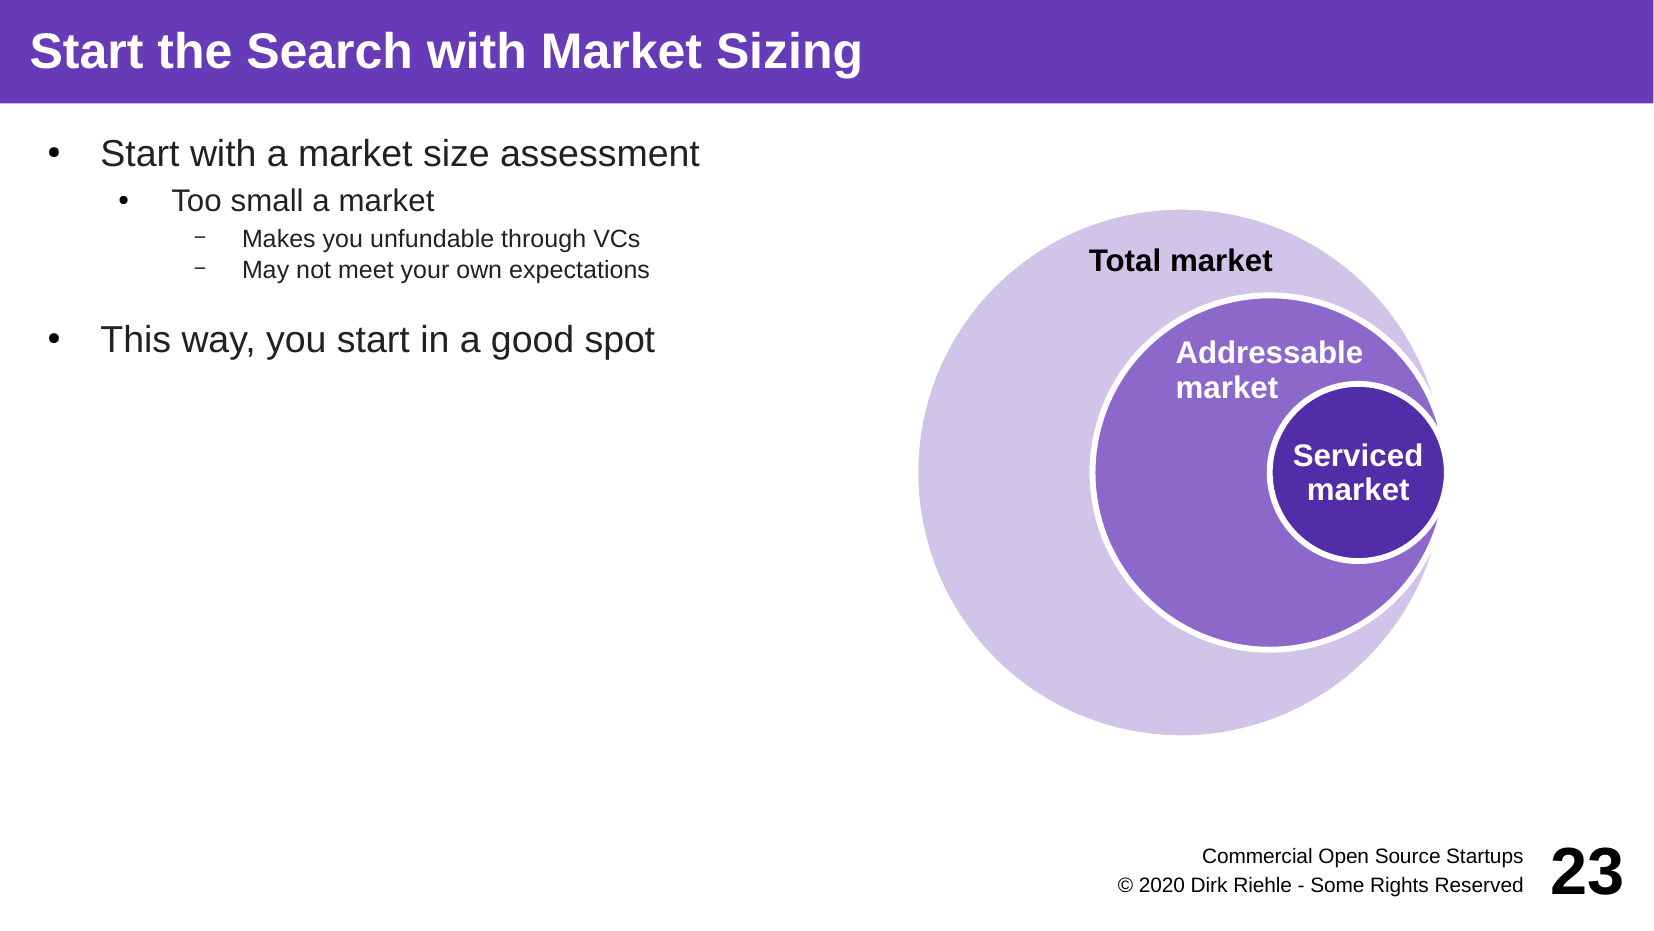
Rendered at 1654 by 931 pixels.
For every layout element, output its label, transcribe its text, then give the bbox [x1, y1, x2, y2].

list Start with a market size assessment Too small a market Makes you unfundable through VCs May not meet your own expectations This way, you start in a good spot [29, 132, 1625, 813]
text_box Addressable market [1092, 295, 1447, 650]
title Start the Search with Market Sizing [0, 0, 1654, 104]
text_box Serviced market [1269, 383, 1447, 562]
text_box Total market [915, 206, 1446, 739]
